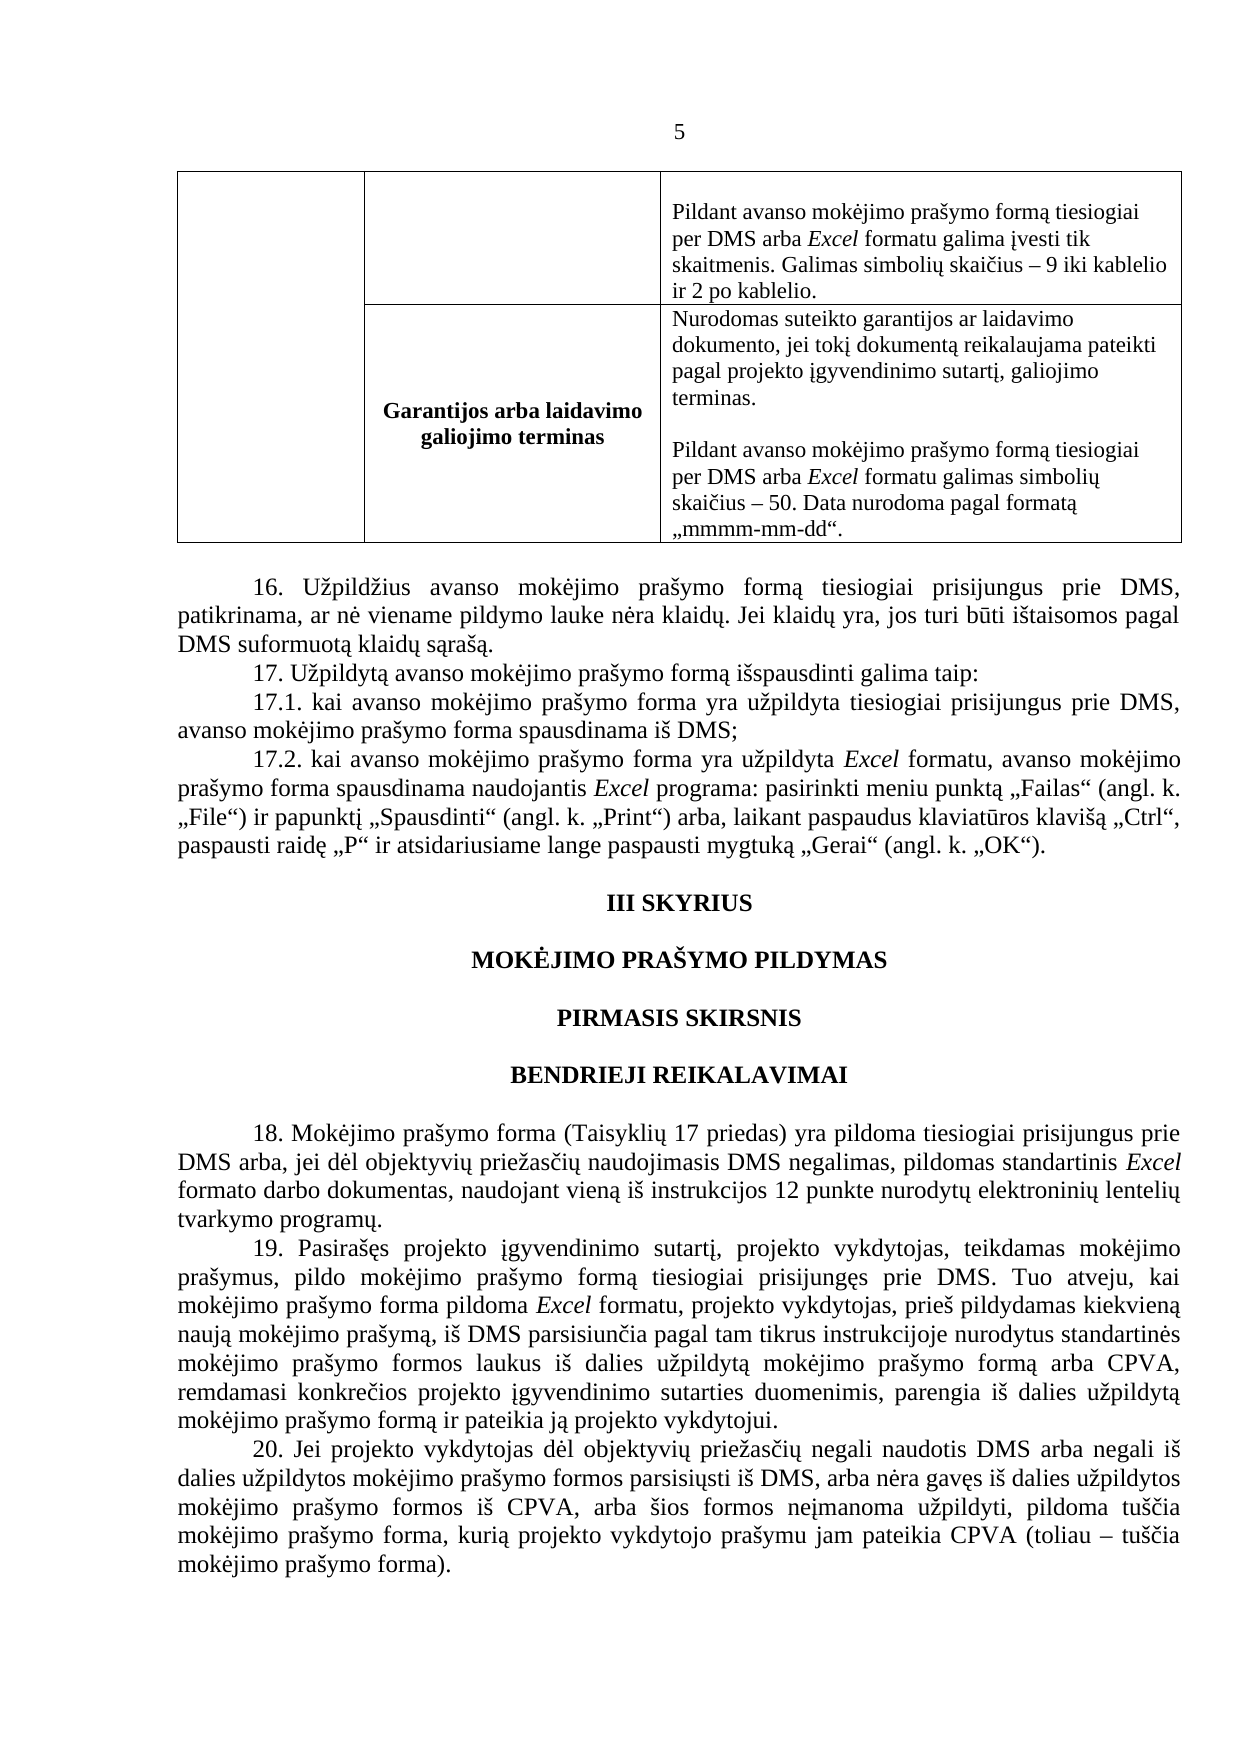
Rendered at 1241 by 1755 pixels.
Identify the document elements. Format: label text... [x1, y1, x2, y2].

table_cell Nurodomas suteikto garantijos ar laidavimo dokumento, jei tokį dokumentą reikalaujama pateikti pagal projekto įgyvendinimo sutartį, galiojimo terminas. Pildant avanso mokėjimo prašymo formą tiesiogiai per DMS arba Excel formatu galimas simbolių skaičius – 50. Data nurodoma pagal formatą „mmmm-mm-dd“. [661, 305, 1181, 542]
table_cell Garantijos arba laidavimo galiojimo terminas [365, 305, 660, 542]
text PIRMASIS SKIRSNIS [177, 1003, 1181, 1032]
text III SKYRIUS [177, 888, 1181, 917]
text 19. Pasirašęs projekto įgyvendinimo sutartį, projekto vykdytojas, teikdamas mokėjimo prašymus, pildo mokėjimo prašymo formą tiesiogiai prisijungęs prie DMS. Tuo atveju, kai mokėjimo prašymo forma pildoma Excel formatu, projekto vykdytojas, prieš pildydamas kiekvieną naują mokėjimo prašymą, iš DMS parsisiunčia pagal tam tikrus instrukcijoje nurodytus standartinės mokėjimo prašymo formos laukus iš dalies užpildytą mokėjimo prašymo formą arba CPVA, remdamasi konkrečios projekto įgyvendinimo sutarties duomenimis, parengia iš dalies užpildytą mokėjimo prašymo formą ir pateikia ją projekto vykdytojui. [177, 1233, 1181, 1434]
text 17. Užpildytą avanso mokėjimo prašymo formą išspausdinti galima taip: [177, 658, 1181, 687]
text 16. Užpildžius avanso mokėjimo prašymo formą tiesiogiai prisijungus prie DMS, patikrinama, ar nė viename pildymo lauke nėra klaidų. Jei klaidų yra, jos turi būti ištaisomos pagal DMS suformuotą klaidų sąrašą. [177, 572, 1181, 658]
text 20. Jei projekto vykdytojas dėl objektyvių priežasčių negali naudotis DMS arba negali iš dalies užpildytos mokėjimo prašymo formos parsisiųsti iš DMS, arba nėra gavęs iš dalies užpildytos mokėjimo prašymo formos iš CPVA, arba šios formos neįmanoma užpildyti, pildoma tuščia mokėjimo prašymo forma, kurią projekto vykdytojo prašymu jam pateikia CPVA (toliau – tuščia mokėjimo prašymo forma). [177, 1434, 1181, 1578]
text 17.2. kai avanso mokėjimo prašymo forma yra užpildyta Excel formatu, avanso mokėjimo prašymo forma spausdinama naudojantis Excel programa: pasirinkti meniu punktą „Failas“ (angl. k. „File“) ir papunktį „Spausdinti“ (angl. k. „Print“) arba, laikant paspaudus klaviatūros klavišą „Ctrl“, paspausti raidę „P“ ir atsidariusiame lange paspausti mygtuką „Gerai“ (angl. k. „OK“). [177, 744, 1181, 859]
text 18. Mokėjimo prašymo forma (Taisyklių 17 priedas) yra pildoma tiesiogiai prisijungus prie DMS arba, jei dėl objektyvių priežasčių naudojimasis DMS negalimas, pildomas standartinis Excel formato darbo dokumentas, naudojant vieną iš instrukcijos 12 punkte nurodytų elektroninių lentelių tvarkymo programų. [177, 1118, 1181, 1233]
text BENDRIEJI REIKALAVIMAI [177, 1060, 1181, 1089]
table_cell [365, 172, 660, 304]
text MOKĖJIMO PRAŠYMO PILDYMAS [177, 945, 1181, 974]
table_cell [178, 172, 364, 542]
text 17.1. kai avanso mokėjimo prašymo forma yra užpildyta tiesiogiai prisijungus prie DMS, avanso mokėjimo prašymo forma spausdinama iš DMS; [177, 687, 1181, 744]
table_cell Pildant avanso mokėjimo prašymo formą tiesiogiai per DMS arba Excel formatu galima įvesti tik skaitmenis. Galimas simbolių skaičius – 9 iki kablelio ir 2 po kablelio. [661, 172, 1181, 304]
